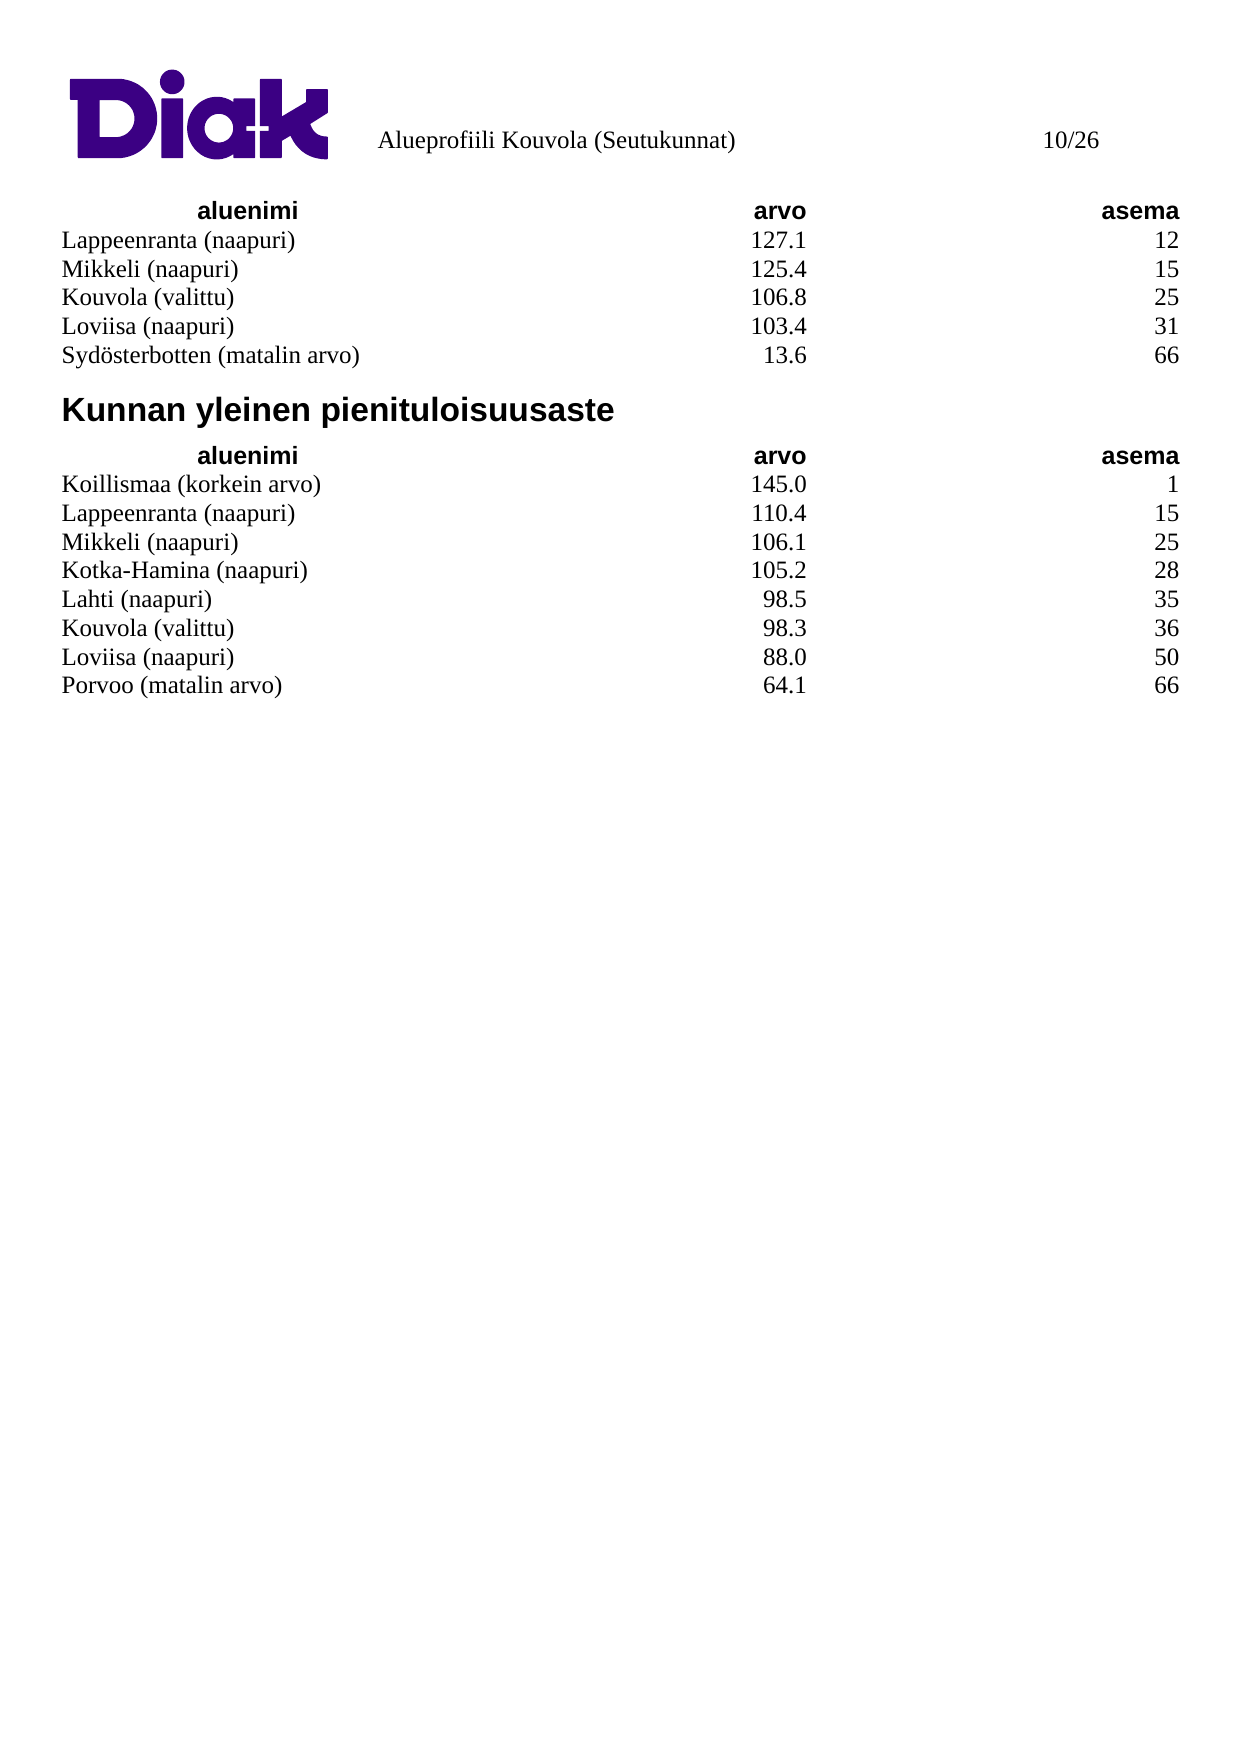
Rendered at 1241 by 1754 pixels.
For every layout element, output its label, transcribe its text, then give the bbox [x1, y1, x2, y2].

table_cell 98.5 [434, 584, 806, 613]
table_cell 28 [806, 556, 1179, 584]
table_cell 25 [806, 527, 1179, 556]
table_cell 35 [806, 584, 1179, 613]
table_header arvo [434, 196, 806, 225]
table_cell 64.1 [434, 671, 806, 699]
table_cell Mikkeli (naapuri) [61, 254, 434, 282]
table_cell Kouvola (valittu) [61, 613, 434, 642]
table_cell 36 [806, 613, 1179, 642]
table_cell Koillismaa (korkein arvo) [61, 469, 434, 498]
table_header asema [806, 441, 1179, 469]
table_cell Porvoo (matalin arvo) [61, 671, 434, 699]
table_cell 15 [806, 254, 1179, 282]
table_cell 106.8 [434, 283, 806, 311]
table_header arvo [434, 441, 806, 469]
subtitle Kunnan yleinen pienituloisuusaste [61, 389, 1179, 428]
table_cell Sydösterbotten (matalin arvo) [61, 340, 434, 369]
table_cell 88.0 [434, 642, 806, 671]
table_cell 127.1 [434, 225, 806, 254]
table_cell Mikkeli (naapuri) [61, 527, 434, 556]
table_cell Lappeenranta (naapuri) [61, 225, 434, 254]
table_cell 125.4 [434, 254, 806, 282]
table_cell 66 [806, 671, 1179, 699]
table_cell 50 [806, 642, 1179, 671]
table_cell Kouvola (valittu) [61, 283, 434, 311]
table_cell 110.4 [434, 498, 806, 527]
table_cell 1 [806, 469, 1179, 498]
table_cell 66 [806, 340, 1179, 369]
table_cell 31 [806, 311, 1179, 340]
table_header aluenimi [61, 441, 434, 469]
table_cell 103.4 [434, 311, 806, 340]
table_cell Lappeenranta (naapuri) [61, 498, 434, 527]
table_header asema [806, 196, 1179, 225]
table_cell Loviisa (naapuri) [61, 311, 434, 340]
table_cell 15 [806, 498, 1179, 527]
table_cell 13.6 [434, 340, 806, 369]
table_cell 145.0 [434, 469, 806, 498]
table_cell 98.3 [434, 613, 806, 642]
table_cell Loviisa (naapuri) [61, 642, 434, 671]
table_header aluenimi [61, 196, 434, 225]
table_cell Kotka-Hamina (naapuri) [61, 556, 434, 584]
table_cell Lahti (naapuri) [61, 584, 434, 613]
table_cell 106.1 [434, 527, 806, 556]
table_cell 105.2 [434, 556, 806, 584]
table_cell 25 [806, 283, 1179, 311]
table_cell 12 [806, 225, 1179, 254]
